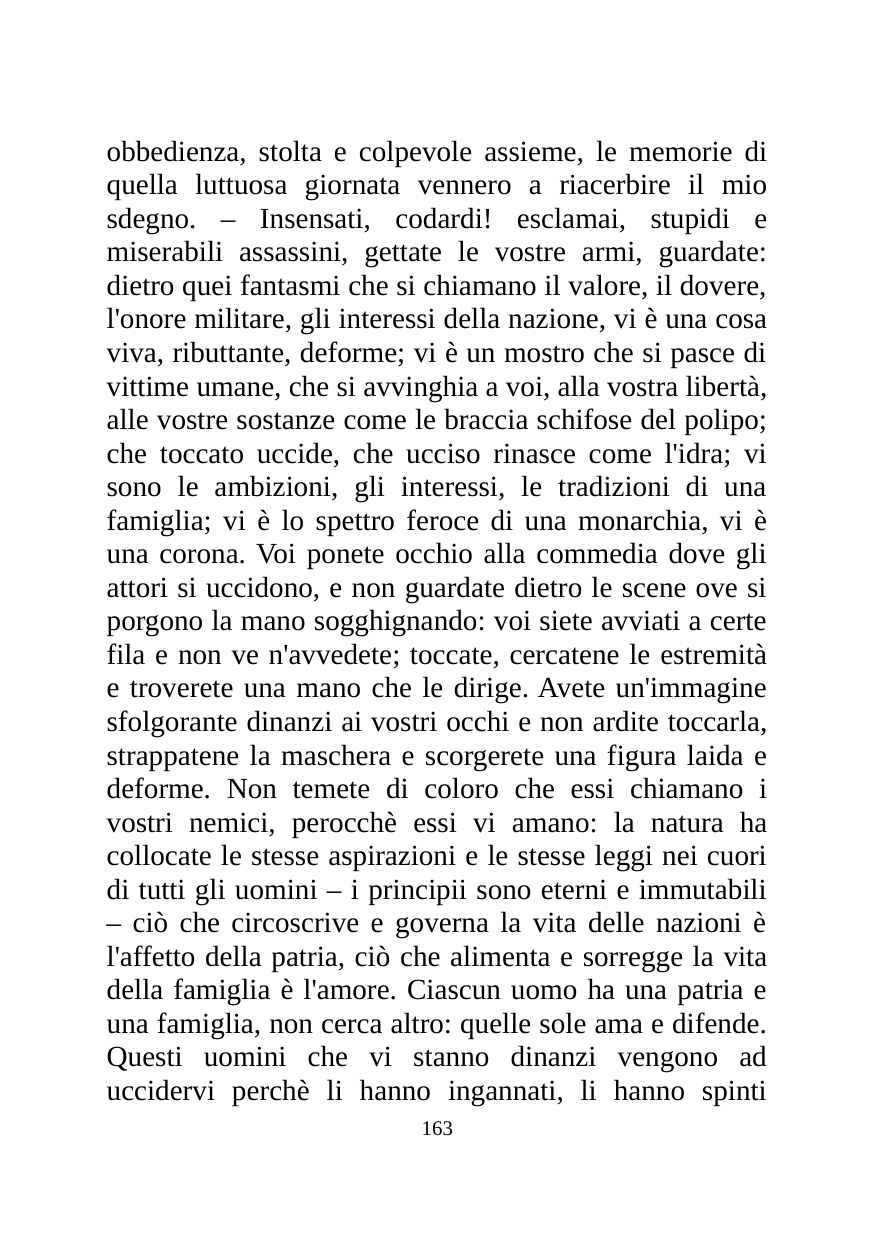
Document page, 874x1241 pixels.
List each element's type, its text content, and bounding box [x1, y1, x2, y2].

text obbedienza, stolta e colpevole assieme, le memorie di quella luttuosa giornata vennero a riacerbire il mio sdegno. – Insensati, codardi! esclamai, stupidi e miserabili assassini, gettate le vostre armi, guardate: dietro quei fantasmi che si chiamano il valore, il dovere, l'onore militare, gli interessi della nazione, vi è una cosa viva, ributtante, deforme; vi è un mostro che si pasce di vittime umane, che si avvinghia a voi, alla vostra libertà, alle vostre sostanze come le braccia schifose del polipo; che toccato uccide, che ucciso rinasce come l'idra; vi sono le ambizioni, gli interessi, le tradizioni di una famiglia; vi è lo spettro feroce di una monarchia, vi è una corona. Voi ponete occhio alla commedia dove gli attori si uccidono, e non guardate dietro le scene ove si porgono la mano sogghignando: voi siete avviati a certe fila e non ve n'avvedete; toccate, cercatene le estremità e troverete una mano che le dirige. Avete un'immagine sfolgorante dinanzi ai vostri occhi e non ardite toccarla, strappatene la maschera e scorgerete una figura laida e deforme. Non temete di coloro che essi chiamano i vostri nemici, perocchè essi vi amano: la natura ha collocate le stesse aspirazioni e le stesse leggi nei cuori di tutti gli uomini – i principii sono eterni e immutabili – ciò che circoscrive e governa la vita delle nazioni è l'affetto della patria, ciò che alimenta e sorregge la vita della famiglia è l'amore. Ciascun uomo ha una patria e una famiglia, non cerca altro: quelle sole ama e difende. Questi uomini che vi stanno dinanzi vengono ad uccidervi perchè li hanno ingannati, li hanno spinti [106, 134, 768, 1107]
